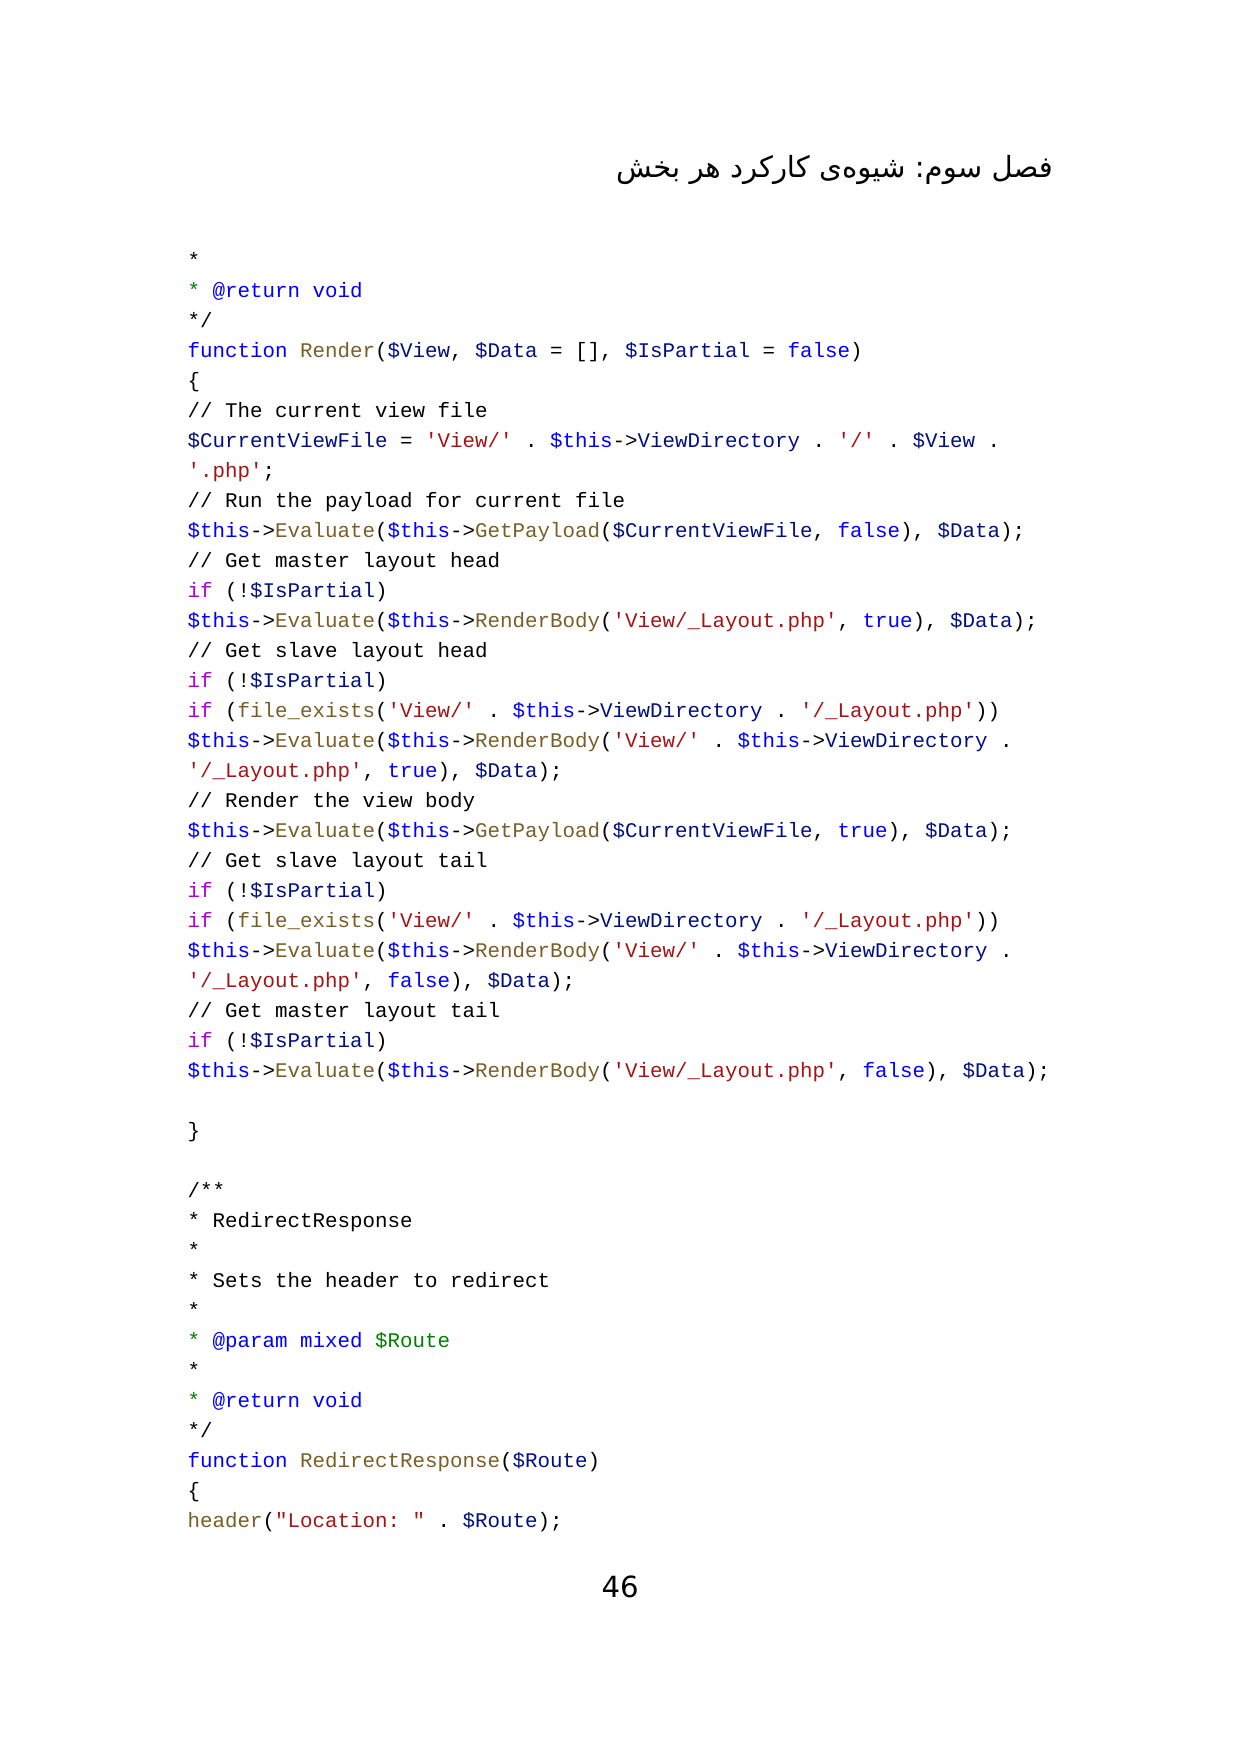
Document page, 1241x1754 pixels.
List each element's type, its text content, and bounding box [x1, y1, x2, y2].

text function Render($View, $Data = [], $IsPartial = false) [187, 334, 1053, 364]
text if (file_exists('View/' . $this->ViewDirectory . '/_Layout.php')) [187, 904, 1053, 934]
text * @return void [187, 274, 1053, 304]
text */ [187, 304, 1053, 334]
text if (!$IsPartial) [187, 664, 1053, 694]
text * Sets the header to redirect [187, 1264, 1053, 1294]
text * [187, 1234, 1053, 1264]
text $this->Evaluate($this->RenderBody('View/_Layout.php', true), $Data); [187, 604, 1053, 634]
text * @return void [187, 1384, 1053, 1414]
text function RedirectResponse($Route) [187, 1444, 1053, 1474]
text * [187, 1354, 1053, 1384]
text $this->Evaluate($this->GetPayload($CurrentViewFile, true), $Data); [187, 814, 1053, 844]
text if (file_exists('View/' . $this->ViewDirectory . '/_Layout.php')) [187, 694, 1053, 724]
text // Get slave layout head [187, 634, 1053, 664]
text header("Location: " . $Route); [187, 1504, 1053, 1534]
text // Get slave layout tail [187, 844, 1053, 874]
text { [187, 364, 1053, 394]
text // Get master layout tail [187, 994, 1053, 1024]
text $this->Evaluate($this->RenderBody('View/_Layout.php', false), $Data); [187, 1054, 1053, 1084]
text /** [187, 1174, 1053, 1204]
text $CurrentViewFile = 'View/' . $this->ViewDirectory . '/' . $View . '.php'; [187, 424, 1053, 484]
text * [187, 244, 1053, 274]
text // Render the view body [187, 784, 1053, 814]
text if (!$IsPartial) [187, 1024, 1053, 1054]
text * @param mixed $Route [187, 1324, 1053, 1354]
text // Get master layout head [187, 544, 1053, 574]
text * [187, 1294, 1053, 1324]
text $this->Evaluate($this->RenderBody('View/' . $this->ViewDirectory . '/_Layout.php', true), $Data); [187, 724, 1053, 784]
text if (!$IsPartial) [187, 874, 1053, 904]
text * RedirectResponse [187, 1204, 1053, 1234]
text $this->Evaluate($this->GetPayload($CurrentViewFile, false), $Data); [187, 514, 1053, 544]
text // Run the payload for current file [187, 484, 1053, 514]
text } [187, 1114, 1053, 1144]
text */ [187, 1414, 1053, 1444]
text if (!$IsPartial) [187, 574, 1053, 604]
text { [187, 1474, 1053, 1504]
text // The current view file [187, 394, 1053, 424]
text $this->Evaluate($this->RenderBody('View/' . $this->ViewDirectory . '/_Layout.php', false), $Data); [187, 934, 1053, 994]
